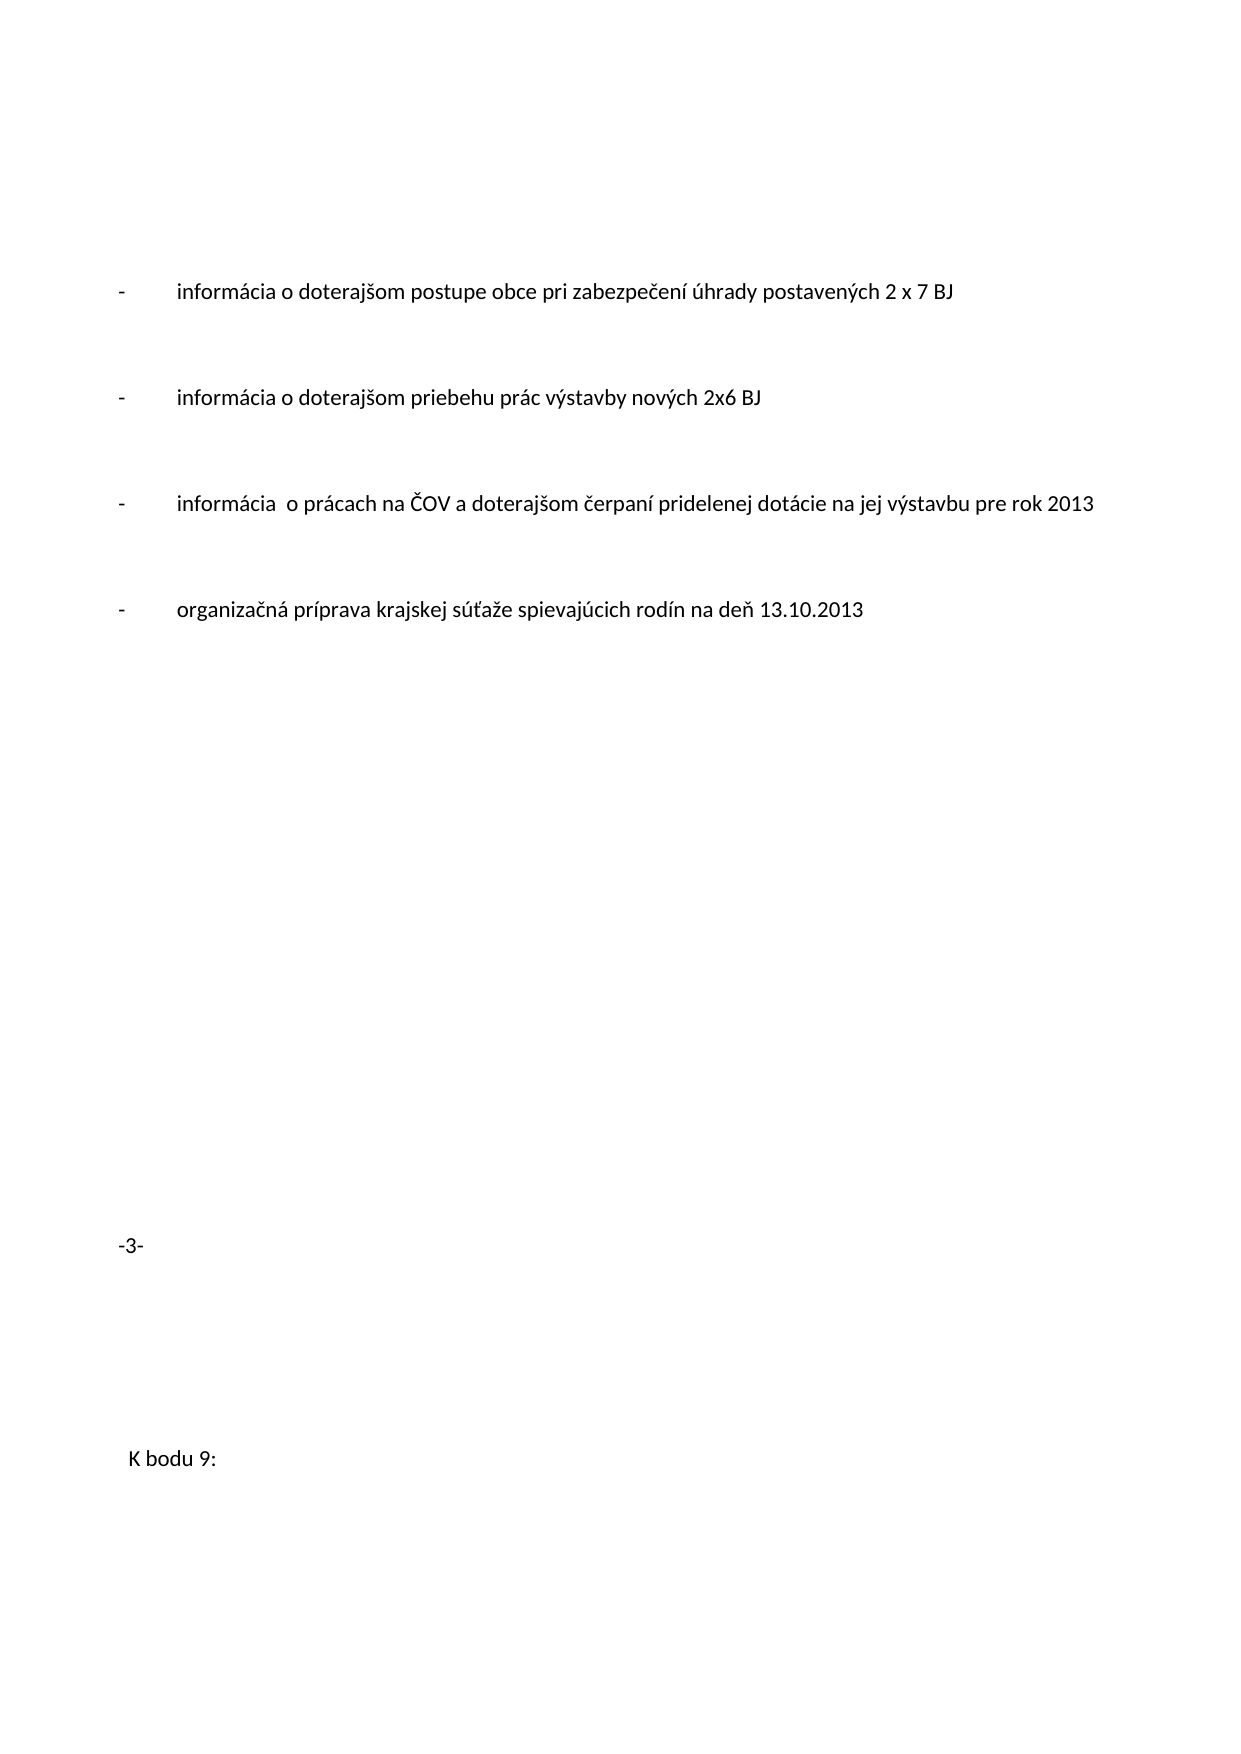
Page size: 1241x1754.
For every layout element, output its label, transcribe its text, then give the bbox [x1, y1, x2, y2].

text - organizačná príprava krajskej súťaže spievajúcich rodín na deň 13.10.2013 [118, 595, 1122, 623]
text - informácia o doterajšom postupe obce pri zabezpečení úhrady postavených 2 x 7 BJ [118, 277, 1122, 305]
text - informácia o doterajšom priebehu prác výstavby nových 2x6 BJ [118, 383, 1122, 411]
text K bodu 9: [118, 1444, 1122, 1472]
text - informácia o prácach na ČOV a doterajšom čerpaní pridelenej dotácie na jej výstavbu pre rok 2013 [118, 489, 1122, 517]
text -3- [118, 1232, 1122, 1259]
